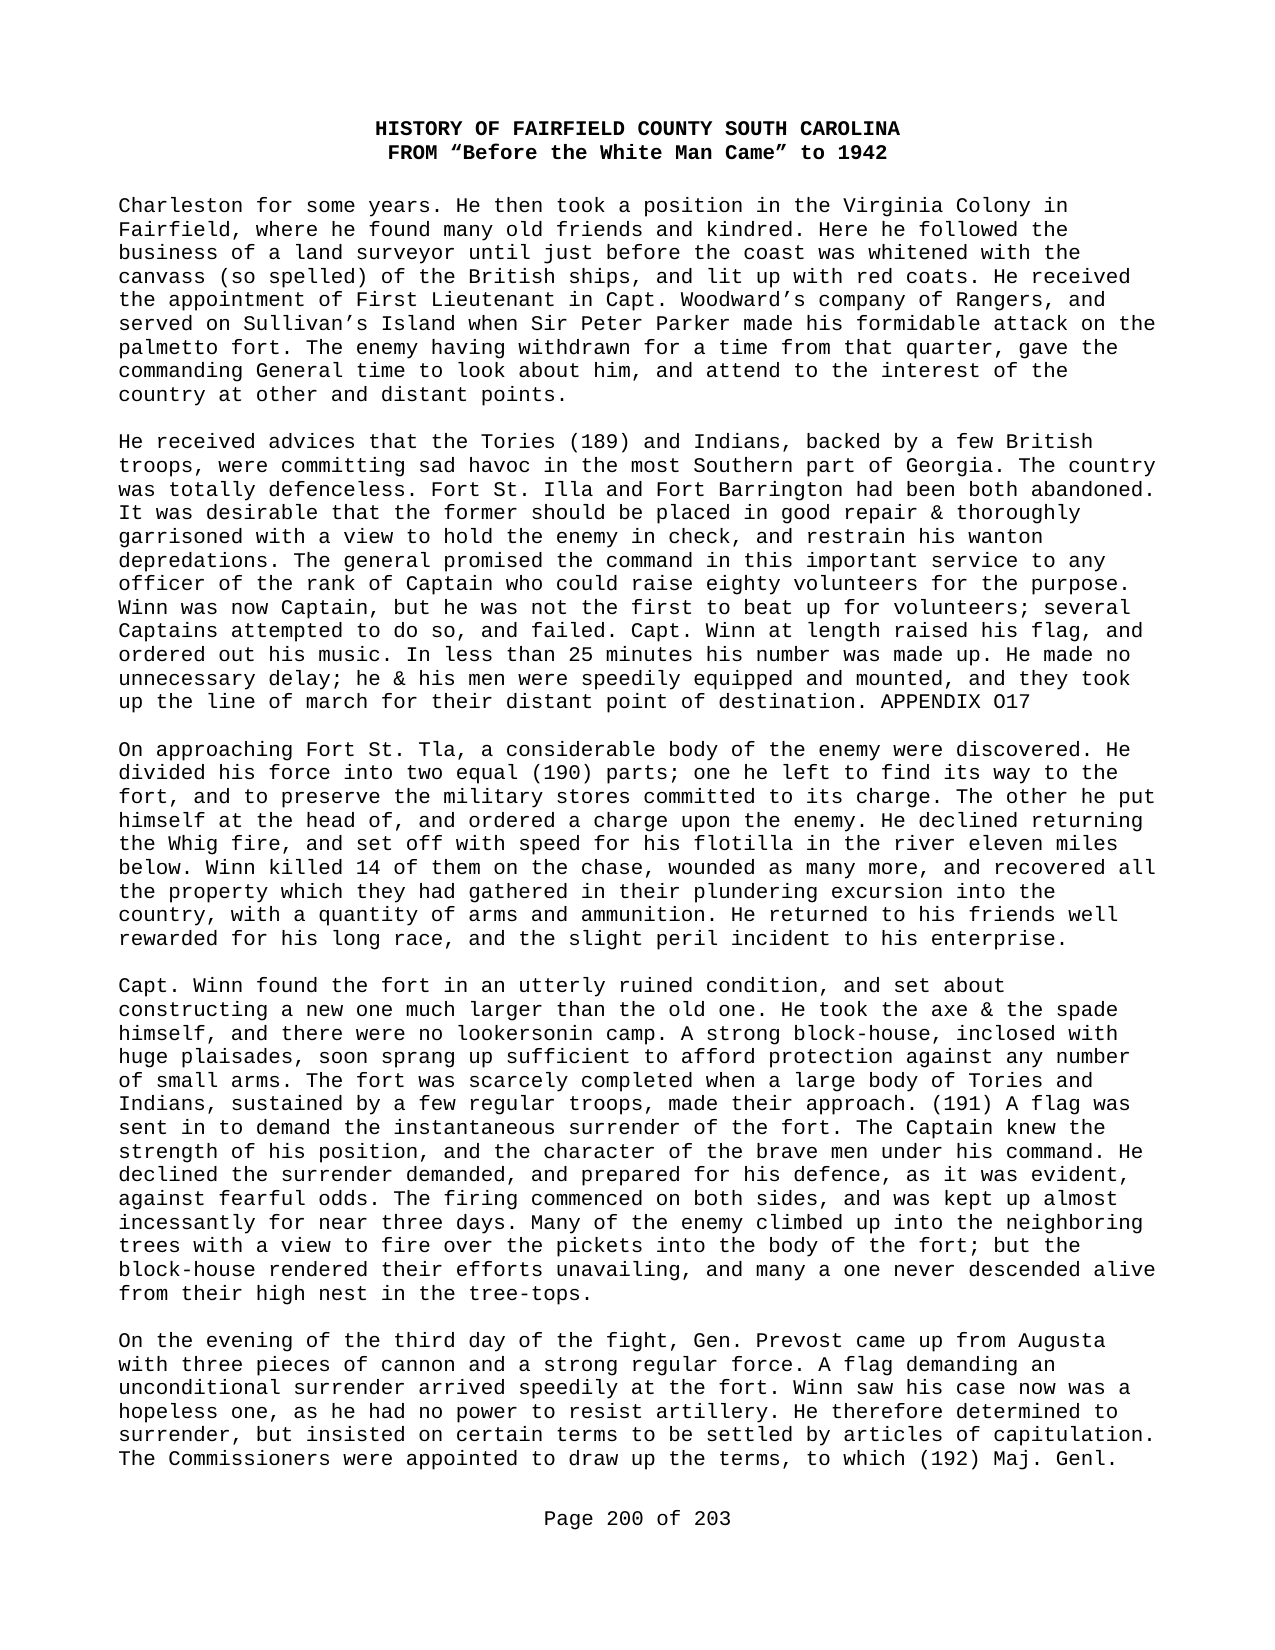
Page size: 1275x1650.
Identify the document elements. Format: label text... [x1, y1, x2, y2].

text On the evening of the third day of the fight, Gen. Prevost came up from Augusta with three pieces of cannon and a strong regular force. A flag demanding an unconditional surrender arrived speedily at the fort. Winn saw his case now was a hopeless one, as he had no power to resist artillery. He therefore determined to surrender, but insisted on certain terms to be settled by articles of capitulation. The Commissioners were appointed to draw up the terms, to which (192) Maj. Genl. [118, 1330, 1157, 1472]
text He received advices that the Tories (189) and Indians, backed by a few British troops, were committing sad havoc in the most Southern part of Georgia. The country was totally defenceless. Fort St. Illa and Fort Barrington had been both abandoned. It was desirable that the former should be placed in good repair & thoroughly garrisoned with a view to hold the enemy in check, and restrain his wanton depredations. The general promised the command in this important service to any officer of the rank of Captain who could raise eighty volunteers for the purpose. Winn was now Captain, but he was not the first to beat up for volunteers; several Captains attempted to do so, and failed. Capt. Winn at length raised his flag, and ordered out his music. In less than 25 minutes his number was made up. He made no unnecessary delay; he & his men were speedily equipped and mounted, and they took up the line of march for their distant point of destination. APPENDIX O17 [118, 431, 1157, 715]
text Charleston for some years. He then took a position in the Virginia Colony in Fairfield, where he found many old friends and kindred. Here he followed the business of a land surveyor until just before the coast was whitened with the canvass (so spelled) of the British ships, and lit up with red coats. He received the appointment of First Lieutenant in Capt. Woodward’s company of Rangers, and served on Sullivan’s Island when Sir Peter Parker made his formidable attack on the palmetto fort. The enemy having withdrawn for a time from that quarter, gave the commanding General time to look about him, and attend to the interest of the country at other and distant points. [118, 195, 1157, 408]
text On approaching Fort St. Tla, a considerable body of the enemy were discovered. He divided his force into two equal (190) parts; one he left to find its way to the fort, and to preserve the military stores committed to its charge. The other he put himself at the head of, and ordered a charge upon the enemy. He declined returning the Whig fire, and set off with speed for his flotilla in the river eleven miles below. Winn killed 14 of them on the chase, wounded as many more, and recovered all the property which they had gathered in their plundering excursion into the country, with a quantity of arms and ammunition. He returned to his friends well rewarded for his long race, and the slight peril incident to his enterprise. [118, 739, 1157, 952]
text Capt. Winn found the fort in an utterly ruined condition, and set about constructing a new one much larger than the old one. He took the axe & the spade himself, and there were no lookersonin camp. A strong block-house, inclosed with huge plaisades, soon sprang up sufficient to afford protection against any number of small arms. The fort was scarcely completed when a large body of Tories and Indians, sustained by a few regular troops, made their approach. (191) A flag was sent in to demand the instantaneous surrender of the fort. The Captain knew the strength of his position, and the character of the brave men under his command. He declined the surrender demanded, and prepared for his defence, as it was evident, against fearful odds. The firing commenced on both sides, and was kept up almost incessantly for near three days. Many of the enemy climbed up into the neighboring trees with a view to fire over the pickets into the body of the fort; but the block-house rendered their efforts unavailing, and many a one never descended alive from their high nest in the tree-tops. [118, 975, 1157, 1306]
